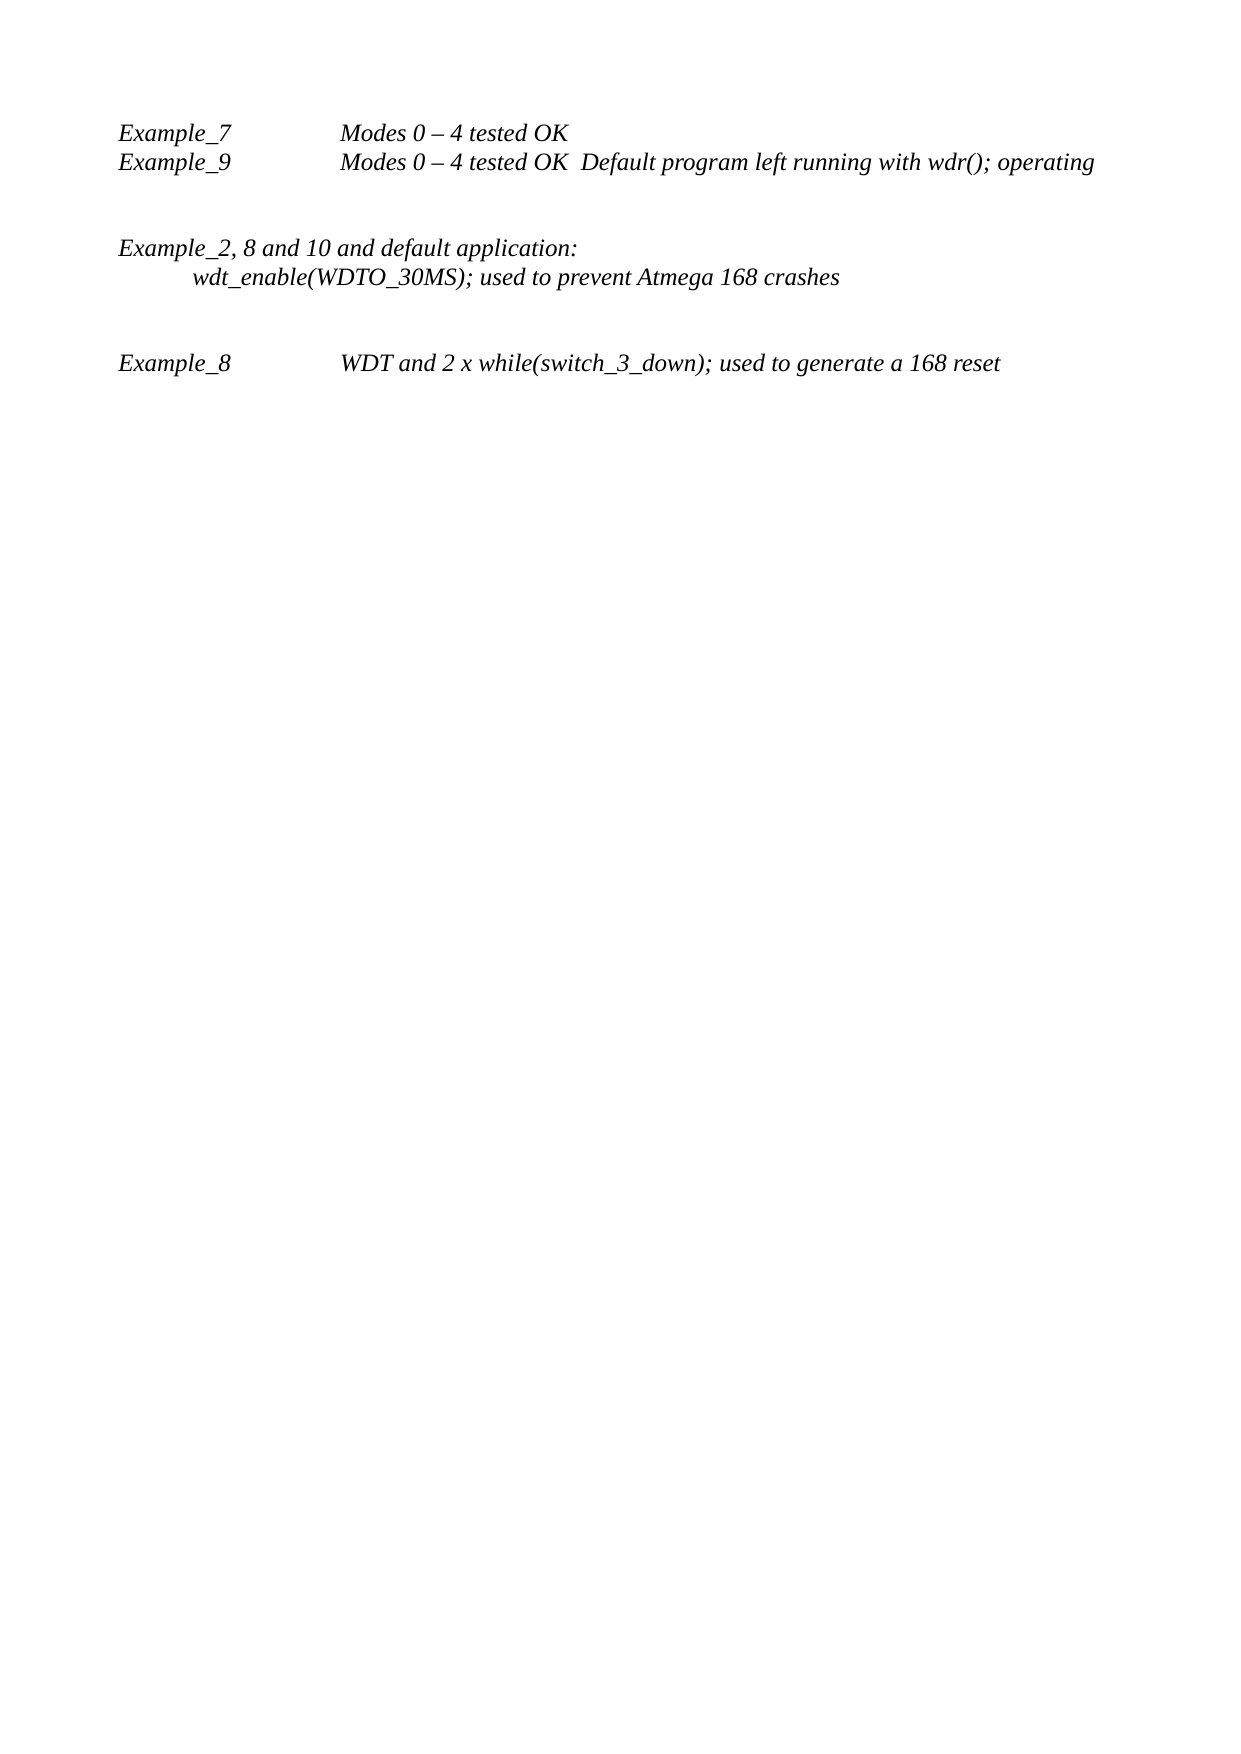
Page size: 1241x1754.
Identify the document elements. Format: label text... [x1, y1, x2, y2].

text Example_9 Modes 0 – 4 tested OK Default program left running with wdr(); operating [118, 147, 1122, 176]
text Example_8 WDT and 2 x while(switch_3_down); used to generate a 168 reset [118, 348, 1122, 377]
text Example_2, 8 and 10 and default application: [118, 233, 1122, 262]
text Example_7 Modes 0 – 4 tested OK [118, 118, 1122, 147]
text wdt_enable(WDTO_30MS); used to prevent Atmega 168 crashes [118, 262, 1122, 291]
